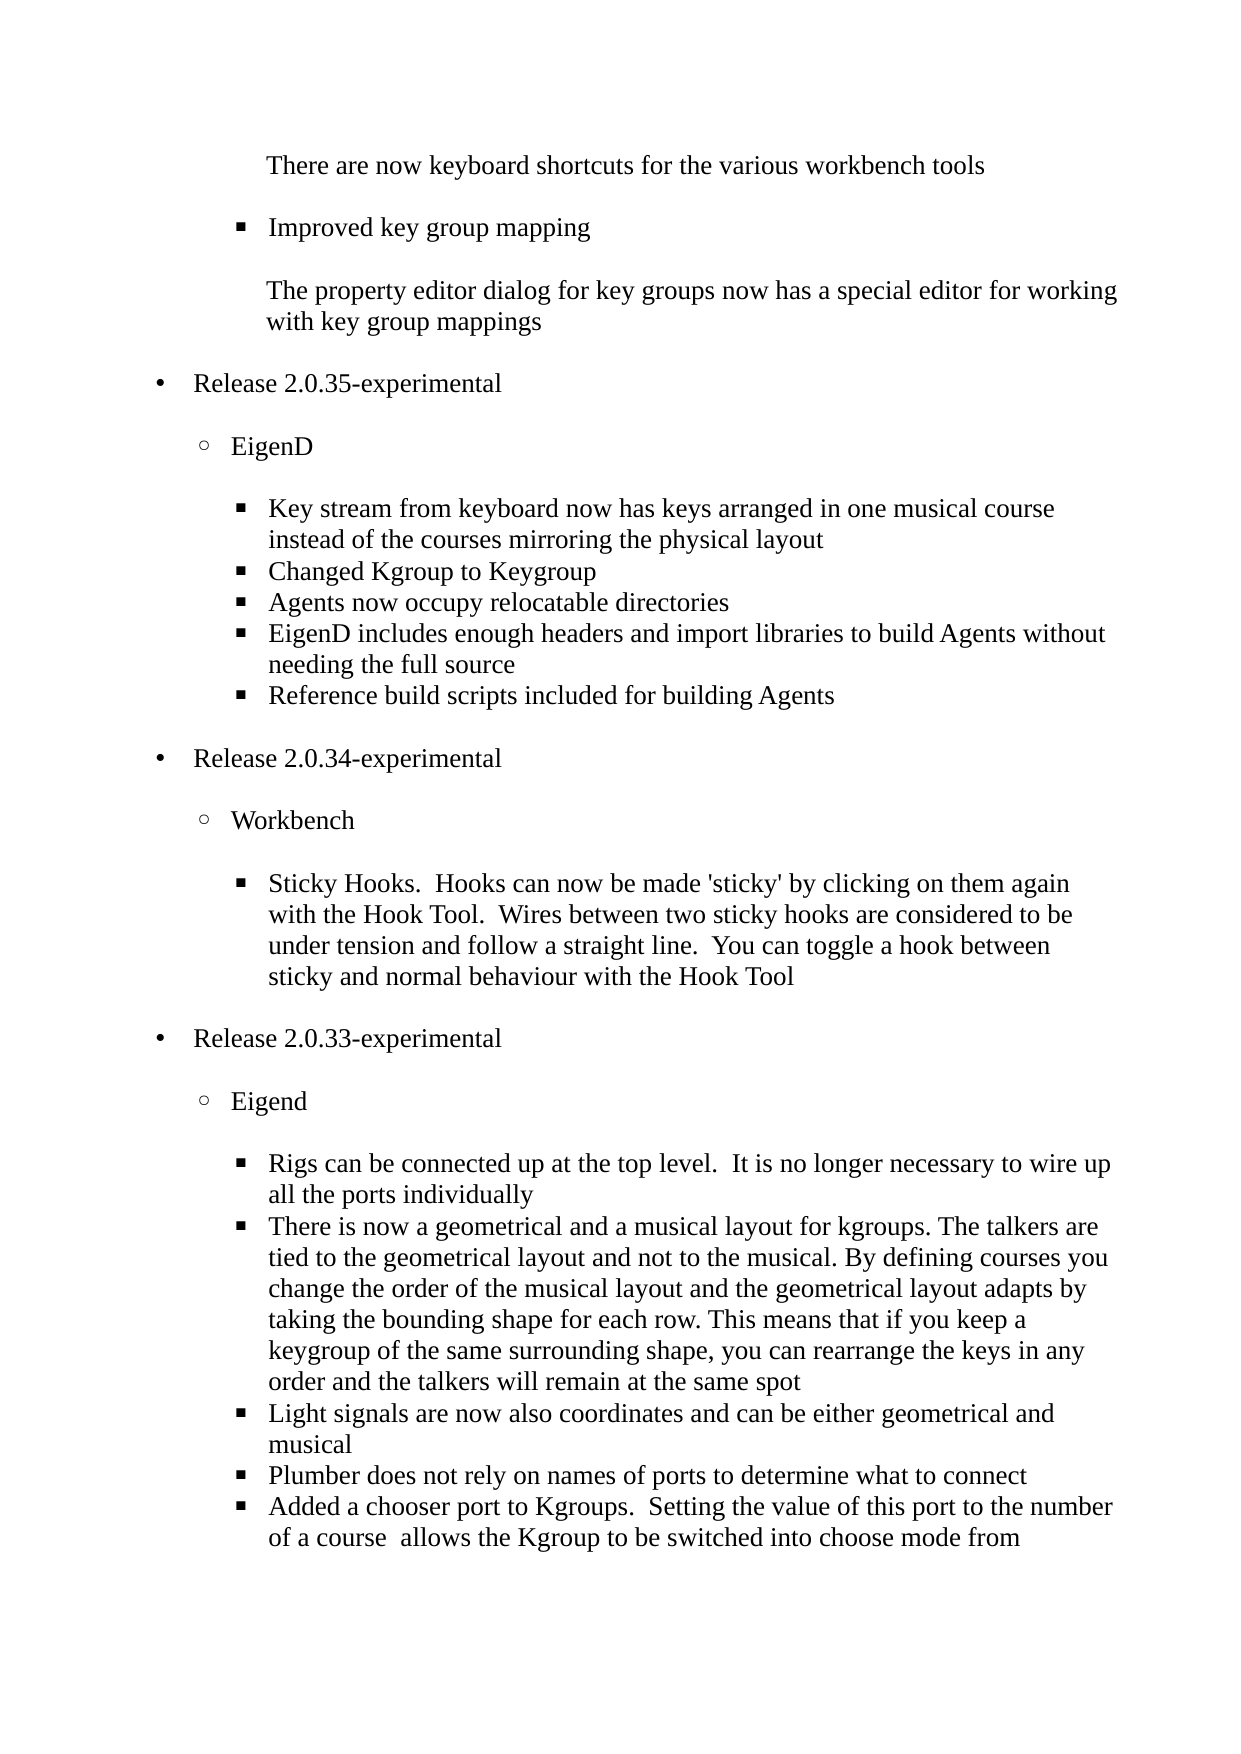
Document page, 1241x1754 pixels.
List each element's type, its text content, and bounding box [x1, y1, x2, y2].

list Release 2.0.34-experimental [156, 742, 1122, 773]
list Workbench [193, 804, 1122, 836]
list Key stream from keyboard now has keys arranged in one musical course instead of the courses mirroring the physical layout [231, 492, 1122, 554]
list Agents now occupy relocatable directories [231, 586, 1122, 617]
list Release 2.0.35-experimental [156, 367, 1122, 399]
list Reference build scripts included for building Agents [231, 679, 1122, 711]
list Changed Kgroup to Keygroup [231, 554, 1122, 586]
list Light signals are now also coordinates and can be either geometrical and musical [231, 1397, 1122, 1459]
list Release 2.0.33-experimental [156, 1022, 1122, 1054]
list Sticky Hooks. Hooks can now be made 'sticky' by clicking on them again with the Hook Tool. Wires between two sticky hooks are considered to be under tension and follow a straight line. You can toggle a hook between sticky and normal behaviour with the Hook Tool [231, 867, 1122, 991]
text There are now keyboard shortcuts for the various workbench tools [266, 149, 1122, 180]
list Rigs can be connected up at the top level. It is no longer necessary to wire up all the ports individually [231, 1147, 1122, 1210]
list EigenD [193, 430, 1122, 461]
list Eigend [193, 1085, 1122, 1116]
text The property editor dialog for key groups now has a special editor for working with key group mappings [266, 274, 1122, 336]
list Added a chooser port to Kgroups. Setting the value of this port to the number of a course allows the Kgroup to be switched into choose mode from [231, 1490, 1122, 1553]
list EigenD includes enough headers and import libraries to build Agents without needing the full source [231, 617, 1122, 679]
list Improved key group mapping [231, 212, 1122, 243]
list There is now a geometrical and a musical layout for kgroups. The talkers are tied to the geometrical layout and not to the musical. By defining courses you change the order of the musical layout and the geometrical layout adapts by taking the bounding shape for each row. This means that if you keep a keygroup of the same surrounding shape, you can rearrange the keys in any order and the talkers will remain at the same spot [231, 1210, 1122, 1397]
list Plumber does not rely on names of ports to determine what to connect [231, 1459, 1122, 1490]
